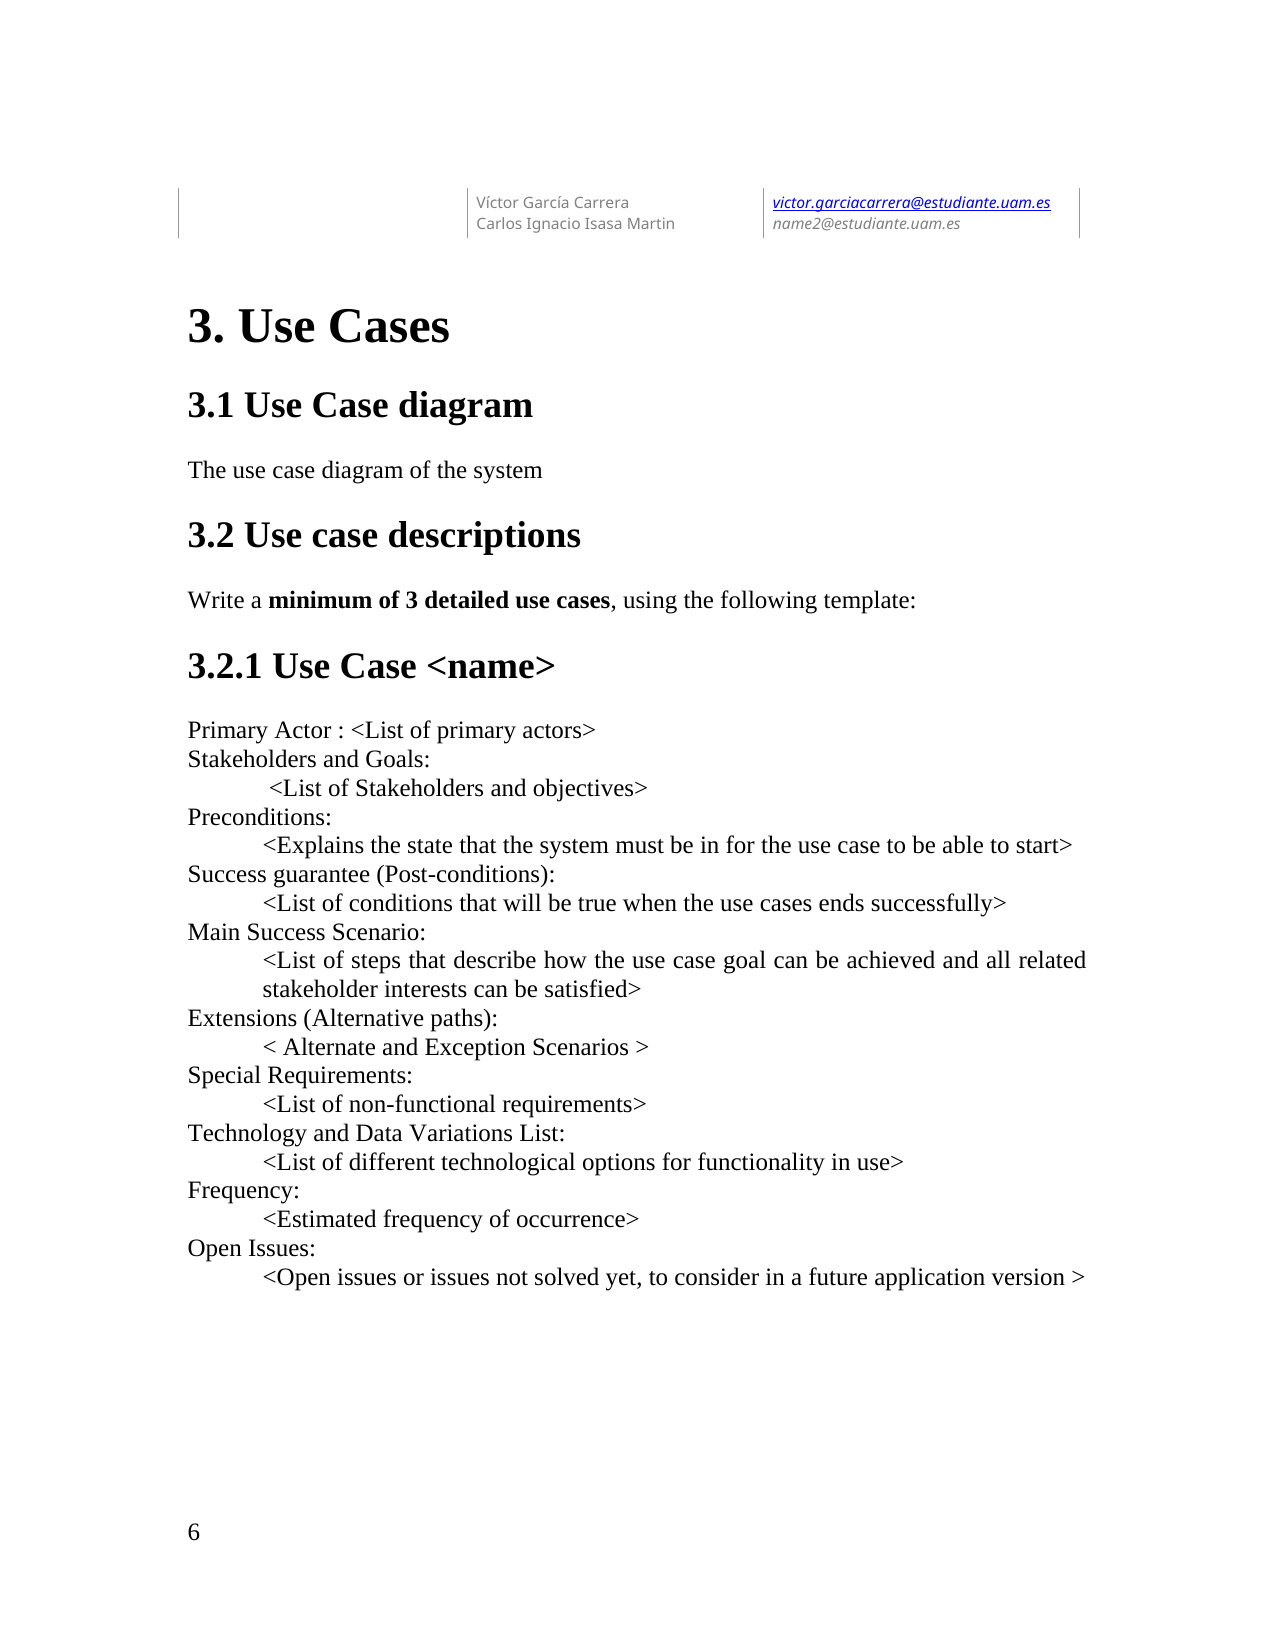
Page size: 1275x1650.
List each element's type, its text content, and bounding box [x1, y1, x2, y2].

text <Explains the state that the system must be in for the use case to be able to start> [187, 830, 1087, 859]
text Primary Actor : <List of primary actors> [187, 715, 1087, 744]
text < Alternate and Exception Scenarios > [187, 1032, 1087, 1060]
text Extensions (Alternative paths): [187, 1003, 1087, 1032]
text <List of conditions that will be true when the use cases ends successfully> [187, 888, 1087, 917]
text Success guarantee (Post-conditions): [187, 859, 1087, 888]
text <List of steps that describe how the use case goal can be achieved and all related stakeholder interests can be satisfied> [262, 945, 1087, 1003]
text Main Success Scenario: [187, 917, 1087, 945]
text <Estimated frequency of occurrence> [187, 1204, 1087, 1233]
text Special Requirements: [187, 1060, 1087, 1089]
text <List of non-functional requirements> [187, 1089, 1087, 1118]
text Stakeholders and Goals: [187, 744, 1087, 773]
text The use case diagram of the system [187, 455, 1087, 484]
text Write a minimum of 3 detailed use cases, using the following template: [187, 585, 1087, 614]
text <List of Stakeholders and objectives> [187, 773, 1087, 802]
text <List of different technological options for functionality in use> [187, 1147, 1087, 1175]
subtitle 3. Use Cases [187, 296, 1087, 353]
text Frequency: [187, 1175, 1087, 1204]
subtitle 3.1 Use Case diagram [187, 383, 1087, 426]
text <Open issues or issues not solved yet, to consider in a future application version > [187, 1262, 1087, 1290]
text Technology and Data Variations List: [187, 1118, 1087, 1147]
text Preconditions: [187, 802, 1087, 830]
subtitle 3.2 Use case descriptions [187, 513, 1087, 556]
subtitle 3.2.1 Use Case <name> [187, 643, 1087, 686]
text Open Issues: [187, 1233, 1087, 1262]
